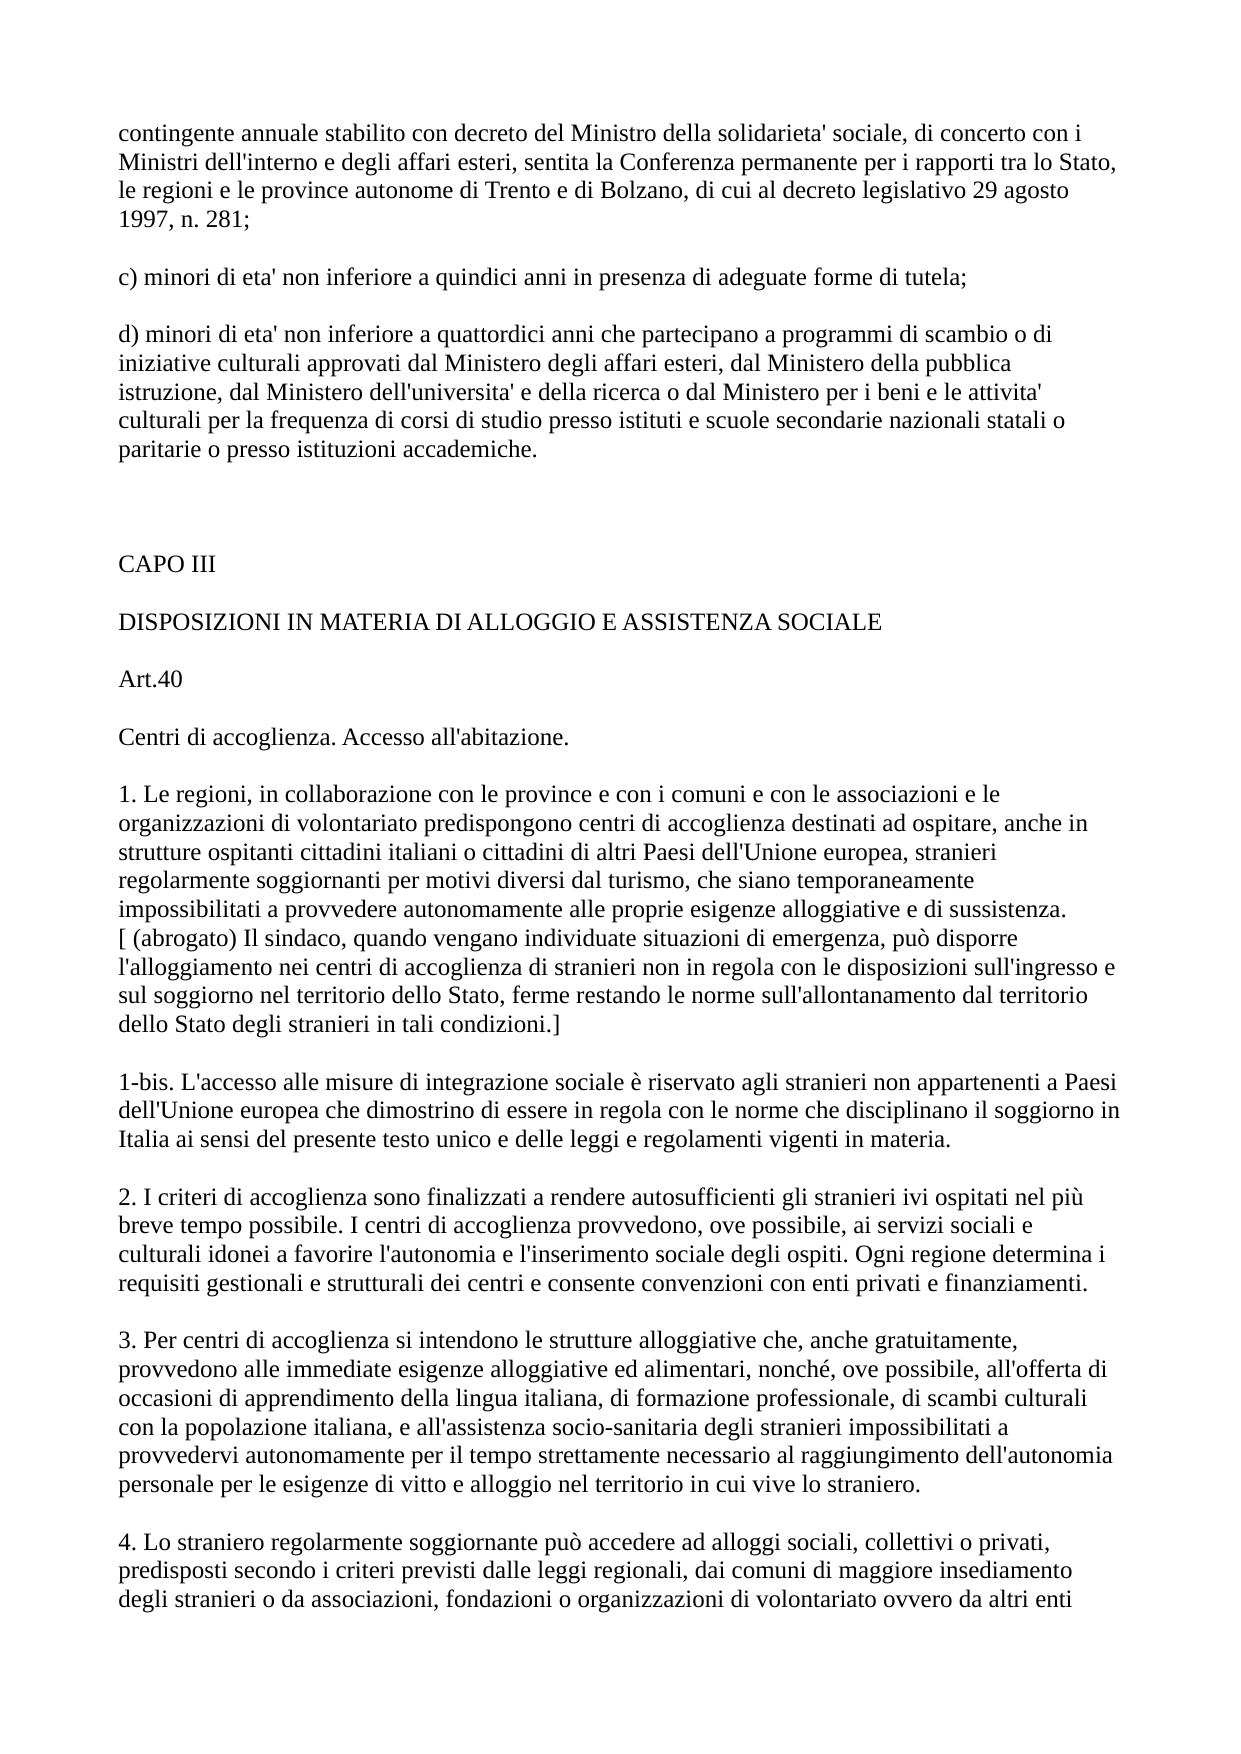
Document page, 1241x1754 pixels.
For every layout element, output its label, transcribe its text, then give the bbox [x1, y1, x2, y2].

text c) minori di eta' non inferiore a quindici anni in presenza di adeguate forme di tutela; [118, 262, 1122, 291]
text 1. Le regioni, in collaborazione con le province e con i comuni e con le associazioni e le organizzazioni di volontariato predispongono centri di accoglienza destinati ad ospitare, anche in strutture ospitanti cittadini italiani o cittadini di altri Paesi dell'Unione europea, stranieri regolarmente soggiornanti per motivi diversi dal turismo, che siano temporaneamente impossibilitati a provvedere autonomamente alle proprie esigenze alloggiative e di sussistenza. [ (abrogato) Il sindaco, quando vengano individuate situazioni di emergenza, può disporre l'alloggiamento nei centri di accoglienza di stranieri non in regola con le disposizioni sull'ingresso e sul soggiorno nel territorio dello Stato, ferme restando le norme sull'allontanamento dal territorio dello Stato degli stranieri in tali condizioni.] [118, 779, 1122, 1038]
text DISPOSIZIONI IN MATERIA DI ALLOGGIO E ASSISTENZA SOCIALE [118, 607, 1122, 636]
text contingente annuale stabilito con decreto del Ministro della solidarieta' sociale, di concerto con i Ministri dell'interno e degli affari esteri, sentita la Conferenza permanente per i rapporti tra lo Stato, le regioni e le province autonome di Trento e di Bolzano, di cui al decreto legislativo 29 agosto 1997, n. 281; [118, 118, 1122, 233]
text CAPO III [118, 549, 1122, 578]
text 3. Per centri di accoglienza si intendono le strutture alloggiative che, anche gratuitamente, provvedono alle immediate esigenze alloggiative ed alimentari, nonché, ove possibile, all'offerta di occasioni di apprendimento della lingua italiana, di formazione professionale, di scambi culturali con la popolazione italiana, e all'assistenza socio-sanitaria degli stranieri impossibilitati a provvedervi autonomamente per il tempo strettamente necessario al raggiungimento dell'autonomia personale per le esigenze di vitto e alloggio nel territorio in cui vive lo straniero. [118, 1326, 1122, 1498]
text 2. I criteri di accoglienza sono finalizzati a rendere autosufficienti gli stranieri ivi ospitati nel più breve tempo possibile. I centri di accoglienza provvedono, ove possibile, ai servizi sociali e culturali idonei a favorire l'autonomia e l'inserimento sociale degli ospiti. Ogni regione determina i requisiti gestionali e strutturali dei centri e consente convenzioni con enti privati e finanziamenti. [118, 1182, 1122, 1297]
text 1-bis. L'accesso alle misure di integrazione sociale è riservato agli stranieri non appartenenti a Paesi dell'Unione europea che dimostrino di essere in regola con le norme che disciplinano il soggiorno in Italia ai sensi del presente testo unico e delle leggi e regolamenti vigenti in materia. [118, 1067, 1122, 1153]
text Centri di accoglienza. Accesso all'abitazione. [118, 722, 1122, 751]
text 4. Lo straniero regolarmente soggiornante può accedere ad alloggi sociali, collettivi o privati, predisposti secondo i criteri previsti dalle leggi regionali, dai comuni di maggiore insediamento degli stranieri o da associazioni, fondazioni o organizzazioni di volontariato ovvero da altri enti [118, 1527, 1122, 1613]
text d) minori di eta' non inferiore a quattordici anni che partecipano a programmi di scambio o di iniziative culturali approvati dal Ministero degli affari esteri, dal Ministero della pubblica istruzione, dal Ministero dell'universita' e della ricerca o dal Ministero per i beni e le attivita' culturali per la frequenza di corsi di studio presso istituti e scuole secondarie nazionali statali o paritarie o presso istituzioni accademiche. [118, 319, 1122, 463]
text Art.40 [118, 664, 1122, 693]
